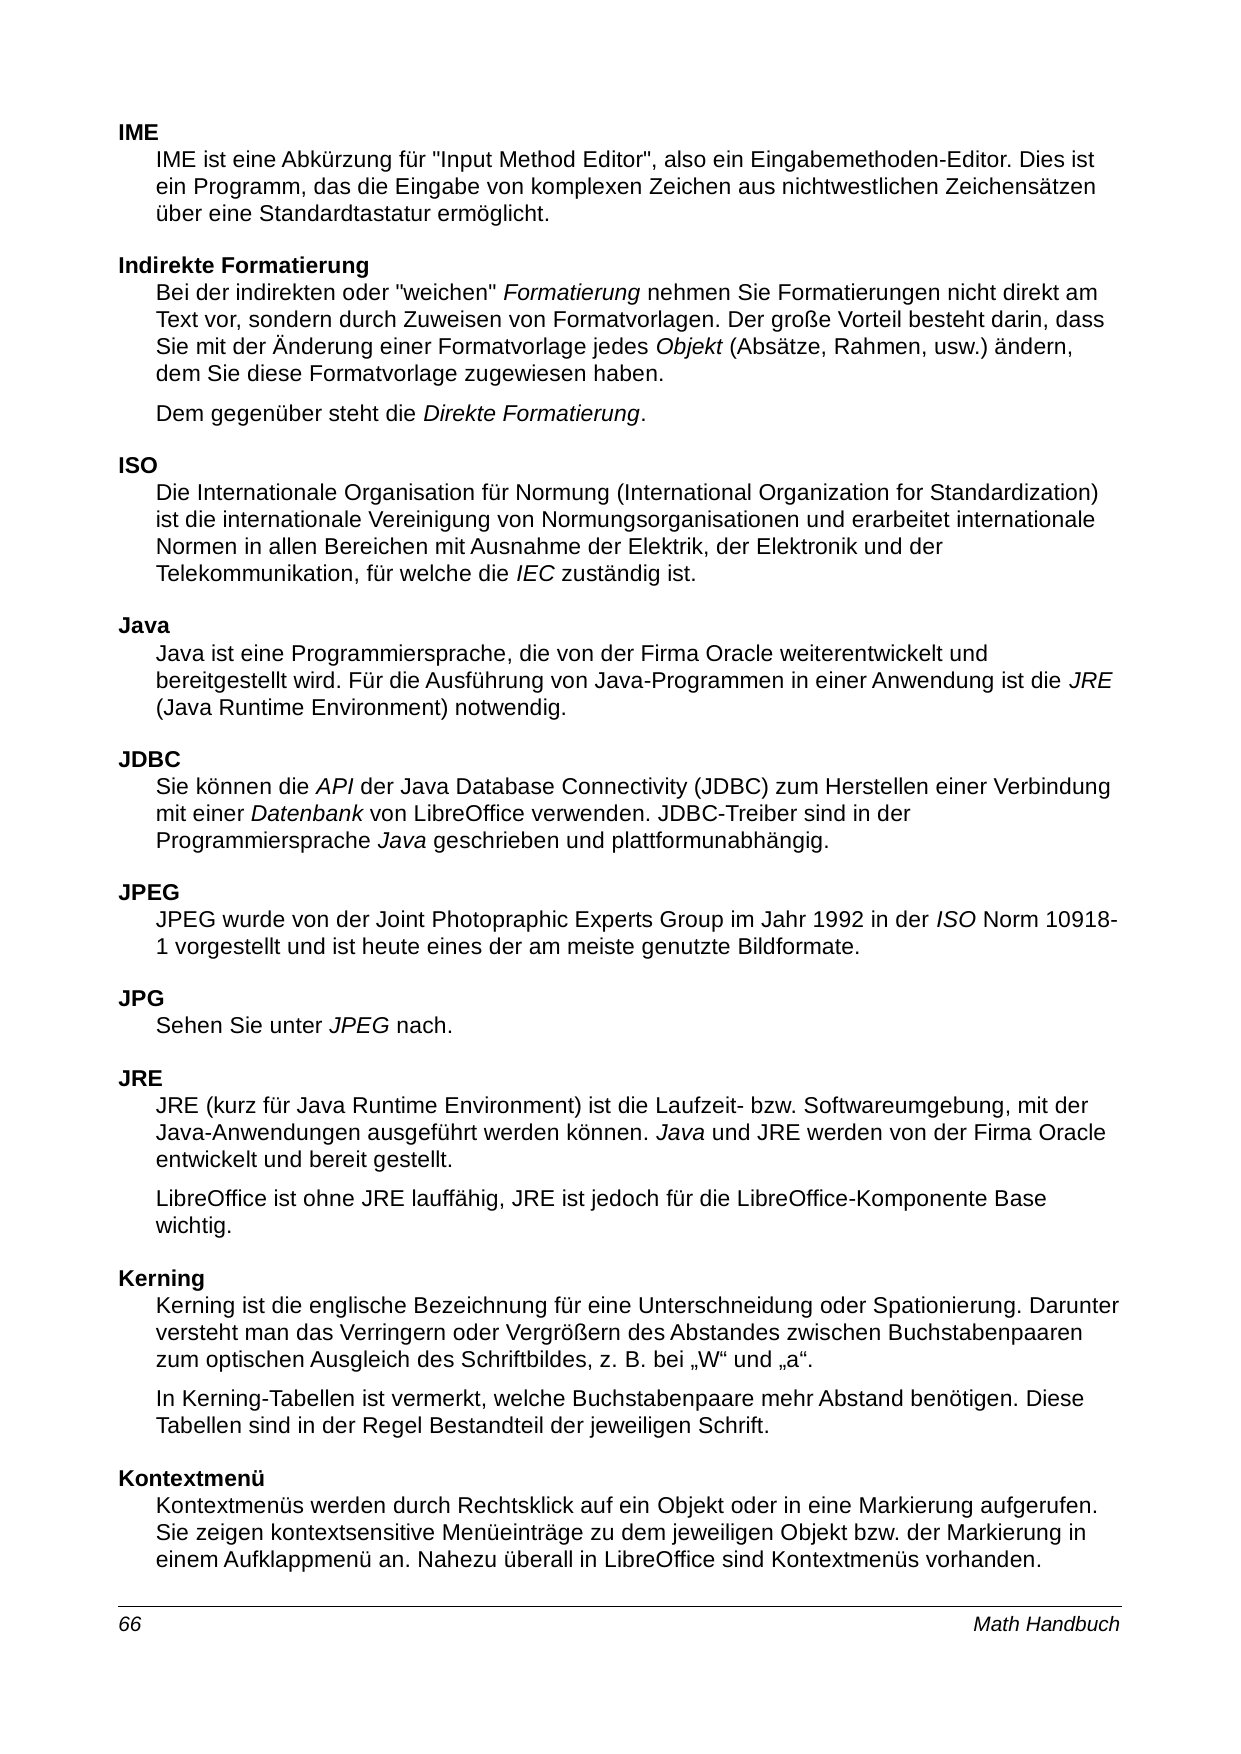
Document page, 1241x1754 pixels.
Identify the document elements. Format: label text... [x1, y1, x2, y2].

text LibreOffice ist ohne JRE lauffähig, JRE ist jedoch für die LibreOffice-Komponente Base wichtig. [156, 1185, 1122, 1239]
list JRE [118, 1064, 1122, 1091]
text In Kerning-Tabellen ist vermerkt, welche Buchstabenpaare mehr Abstand benötigen. Diese Tabellen sind in der Regel Bestandteil der jeweiligen Schrift. [156, 1385, 1122, 1439]
text Java ist eine Programmiersprache, die von der Firma Oracle weiterentwickelt und bereitgestellt wird. Für die Ausführung von Java-Programmen in einer Anwendung ist die JRE (Java Runtime Environment) notwendig. [156, 639, 1122, 720]
list IME [118, 118, 1122, 145]
list Kerning [118, 1264, 1122, 1291]
text IME ist eine Abkürzung für "Input Method Editor", also ein Eingabemethoden-Editor. Dies ist ein Programm, das die Eingabe von komplexen Zeichen aus nichtwestlichen Zeichensätzen über eine Standardtastatur ermöglicht. [156, 145, 1122, 226]
list JPG [118, 985, 1122, 1012]
text Die Internationale Organisation für Normung (International Organization for Standardization) ist die internationale Vereinigung von Normungsorganisationen und erarbeitet internationale Normen in allen Bereichen mit Ausnahme der Elektrik, der Elektronik und der Telekommunikation, für welche die IEC zuständig ist. [156, 478, 1122, 587]
list Indirekte Formatierung [118, 251, 1122, 278]
list JPEG [118, 878, 1122, 906]
list Kontextmenü [118, 1464, 1122, 1491]
list ISO [118, 451, 1122, 478]
list JDBC [118, 745, 1122, 772]
text Sie können die API der Java Database Connectivity (JDBC) zum Herstellen einer Verbindung mit einer Datenbank von LibreOffice verwenden. JDBC-Treiber sind in der Programmiersprache Java geschrieben und plattformunabhängig. [156, 772, 1122, 853]
text JRE (kurz für Java Runtime Environment) ist die Laufzeit- bzw. Softwareumgebung, mit der Java-Anwendungen ausgeführt werden können. Java und JRE werden von der Firma Oracle entwickelt und bereit gestellt. [156, 1091, 1122, 1172]
text Kontextmenüs werden durch Rechtsklick auf ein Objekt oder in eine Markierung aufgerufen. Sie zeigen kontextsensitive Menüeinträge zu dem jeweiligen Objekt bzw. der Markierung in einem Aufklappmenü an. Nahezu überall in LibreOffice sind Kontextmenüs vorhanden. [156, 1491, 1122, 1572]
text Kerning ist die englische Bezeichnung für eine Unterschneidung oder Spationierung. Darunter versteht man das Verringern oder Vergrößern des Abstandes zwischen Buchstabenpaaren zum optischen Ausgleich des Schriftbildes, z. B. bei „W“ und „a“. [156, 1291, 1122, 1372]
text Sehen Sie unter JPEG nach. [156, 1012, 1122, 1039]
text Dem gegenüber steht die Direkte Formatierung. [156, 399, 1122, 426]
text JPEG wurde von der Joint Photopraphic Experts Group im Jahr 1992 in der ISO Norm 10918-1 vorgestellt und ist heute eines der am meiste genutzte Bildformate. [156, 906, 1122, 960]
text Bei der indirekten oder "weichen" Formatierung nehmen Sie Formatierungen nicht direkt am Text vor, sondern durch Zuweisen von Formatvorlagen. Der große Vorteil besteht darin, dass Sie mit der Änderung einer Formatvorlage jedes Objekt (Absätze, Rahmen, usw.) ändern, dem Sie diese Formatvorlage zugewiesen haben. [156, 278, 1122, 387]
list Java [118, 612, 1122, 639]
